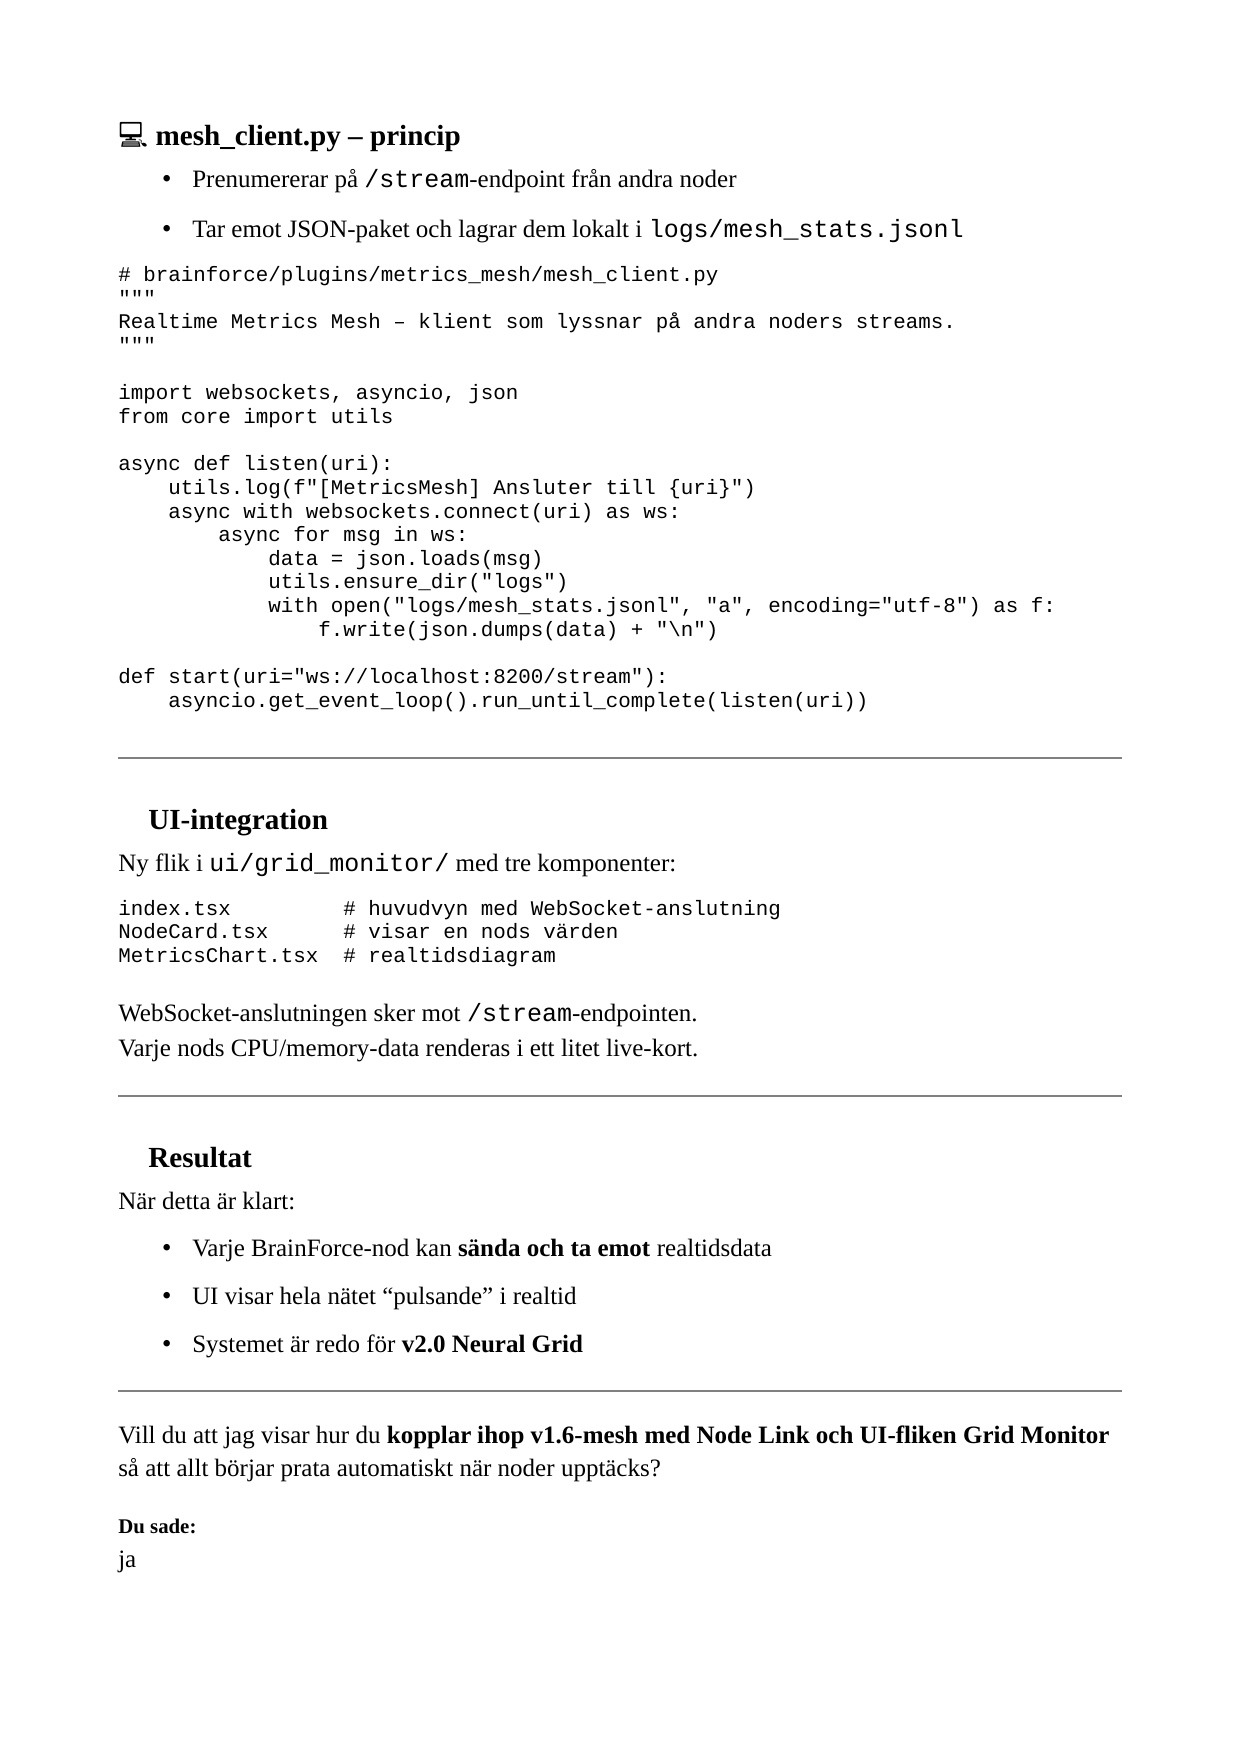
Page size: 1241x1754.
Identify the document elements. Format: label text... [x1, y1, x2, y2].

text Vill du att jag visar hur du kopplar ihop v1.6-mesh med Node Link och UI-fliken Grid Monitor så att allt börjar prata automatiskt när noder upptäcks? [118, 1421, 1122, 1482]
list Systemet är redo för v2.0 Neural Grid [162, 1329, 1122, 1357]
list Prenumererar på /stream-endpoint från andra noder [162, 164, 1122, 195]
text """ [118, 288, 1122, 311]
text ja [118, 1544, 1122, 1573]
text f.write(json.dumps(data) + "\n") [118, 619, 1122, 642]
list UI visar hela nätet “pulsande” i realtid [162, 1281, 1122, 1310]
text MetricsChart.tsx # realtidsdiagram [118, 945, 1122, 969]
text asyncio.get_event_loop().run_until_complete(listen(uri)) [118, 690, 1122, 713]
text """ [118, 335, 1122, 359]
text utils.log(f"[MetricsMesh] Ansluter till {uri}") [118, 477, 1122, 501]
text data = json.loads(msg) [118, 548, 1122, 572]
subtitle ✅ Resultat [118, 1140, 1122, 1173]
text När detta är klart: [118, 1186, 1122, 1214]
text def start(uri="ws://localhost:8200/stream"): [118, 666, 1122, 690]
text WebSocket-anslutningen sker mot /stream-endpointen. Varje nods CPU/memory-data renderas i ett litet live-kort. [118, 998, 1122, 1062]
text Ny flik i ui/grid_monitor/ med tre komponenter: [118, 848, 1122, 879]
text from core import utils [118, 406, 1122, 430]
text async for msg in ws: [118, 524, 1122, 548]
subtitle 💻 mesh_client.py – princip [118, 118, 1122, 152]
text async def listen(uri): [118, 453, 1122, 477]
text index.tsx # huvudvyn med WebSocket-anslutning [118, 898, 1122, 921]
text utils.ensure_dir("logs") [118, 572, 1122, 595]
text NodeCard.tsx # visar en nods värden [118, 921, 1122, 945]
text Realtime Metrics Mesh – klient som lyssnar på andra noders streams. [118, 311, 1122, 335]
text # brainforce/plugins/metrics_mesh/mesh_client.py [118, 264, 1122, 288]
text import websockets, asyncio, json [118, 382, 1122, 406]
subtitle Du sade: [118, 1514, 1122, 1538]
subtitle 🧩 UI-integration [118, 802, 1122, 835]
text async with websockets.connect(uri) as ws: [118, 501, 1122, 524]
list Varje BrainForce-nod kan sända och ta emot realtidsdata [162, 1233, 1122, 1262]
list Tar emot JSON-paket och lagrar dem lokalt i logs/mesh_stats.jsonl [162, 214, 1122, 245]
text with open("logs/mesh_stats.jsonl", "a", encoding="utf-8") as f: [118, 595, 1122, 619]
